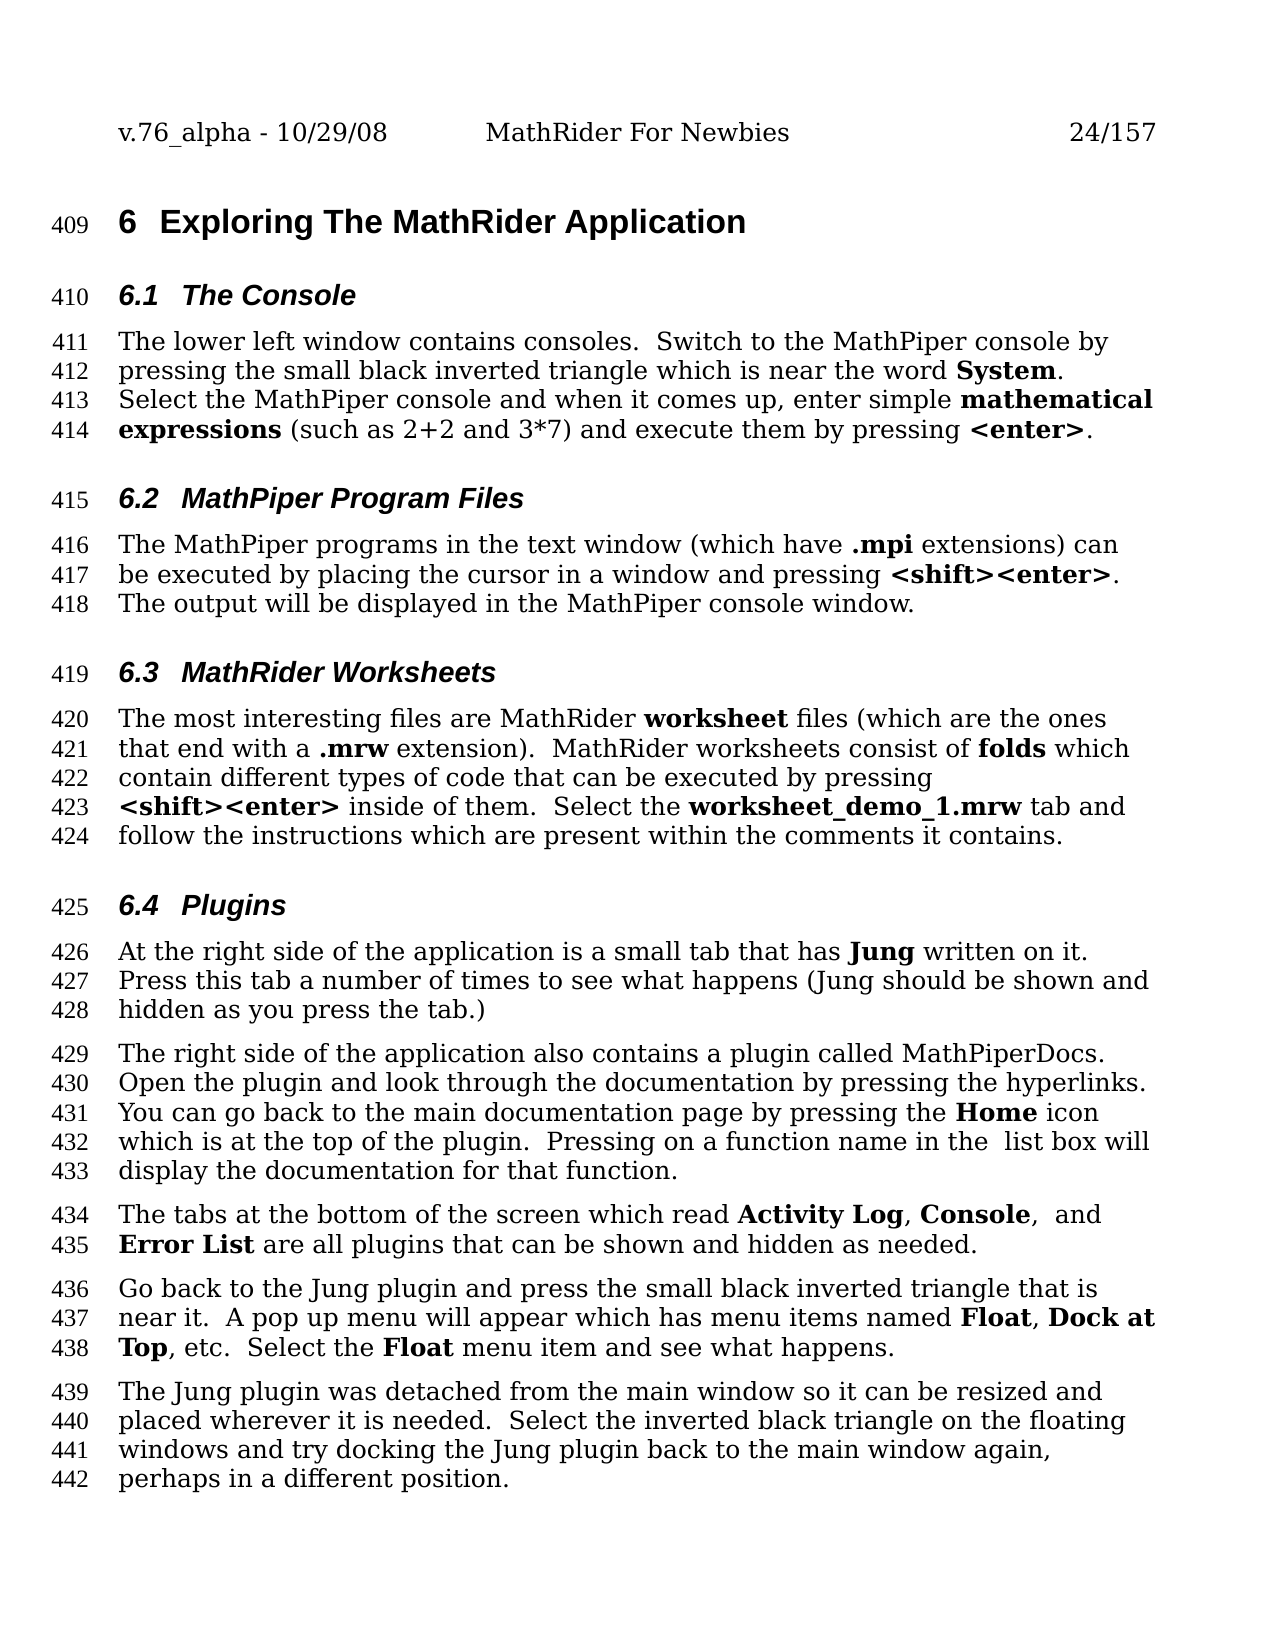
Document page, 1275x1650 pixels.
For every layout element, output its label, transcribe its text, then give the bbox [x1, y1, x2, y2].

text The MathPiper programs in the text window (which have .mpi extensions) can be executed by placing the cursor in a window and pressing <shift><enter>. The output will be displayed in the MathPiper console window. [118, 530, 1157, 618]
text The Jung plugin was detached from the main window so it can be resized and placed wherever it is needed. Select the inverted black triangle on the floating windows and try docking the Jung plugin back to the main window again, perhaps in a different position. [118, 1377, 1157, 1494]
text The right side of the application also contains a plugin called MathPiperDocs. Open the plugin and look through the documentation by pressing the hyperlinks. You can go back to the main documentation page by pressing the Home icon which is at the top of the plugin. Pressing on a function name in the list box will display the documentation for that function. [118, 1039, 1157, 1186]
text Go back to the Jung plugin and press the small black inverted triangle that is near it. A pop up menu will appear which has menu items named Float, Dock at Top, etc. Select the Float menu item and see what happens. [118, 1274, 1157, 1362]
subtitle MathRider Worksheets [118, 655, 1157, 689]
text At the right side of the application is a small tab that has Jung written on it. Press this tab a number of times to see what happens (Jung should be shown and hidden as you press the tab.) [118, 937, 1157, 1024]
subtitle Plugins [118, 888, 1157, 921]
text The most interesting files are MathRider worksheet files (which are the ones that end with a .mrw extension). MathRider worksheets consist of folds which contain different types of code that can be executed by pressing <shift><enter> inside of them. Select the worksheet_demo_1.mrw tab and follow the instructions which are present within the comments it contains. [118, 704, 1157, 851]
text The tabs at the bottom of the screen which read Activity Log, Console, and Error List are all plugins that can be shown and hidden as needed. [118, 1201, 1157, 1259]
subtitle The Console [118, 278, 1157, 311]
subtitle Exploring The MathRider Application [118, 202, 1157, 240]
text The lower left window contains consoles. Switch to the MathPiper console by pressing the small black inverted triangle which is near the word System. Select the MathPiper console and when it comes up, enter simple mathematical expressions (such as 2+2 and 3*7) and execute them by pressing <enter>. [118, 327, 1157, 444]
subtitle MathPiper Program Files [118, 481, 1157, 515]
